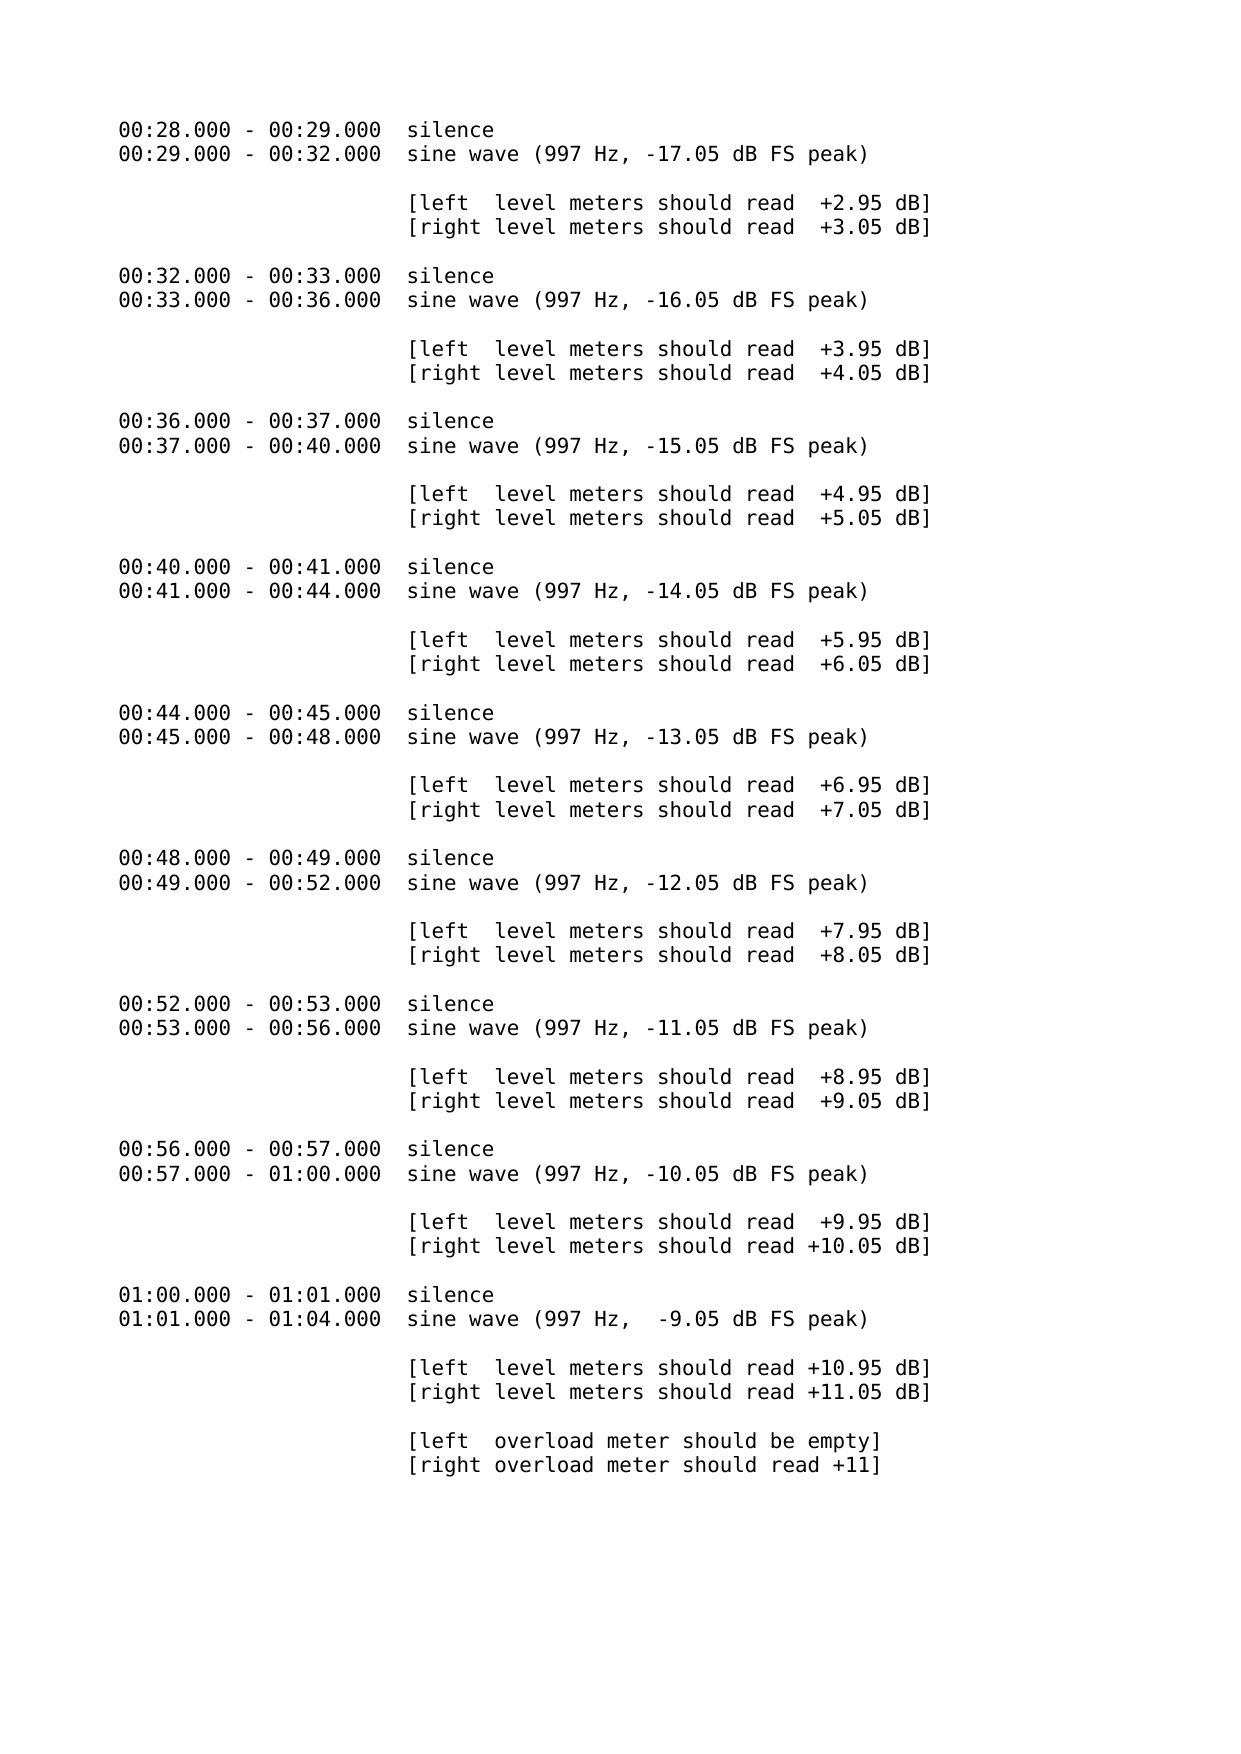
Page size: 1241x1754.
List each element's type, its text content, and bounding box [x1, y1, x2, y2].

text 00:40.000 - 00:41.000 silence [118, 555, 1122, 579]
text 00:44.000 - 00:45.000 silence [118, 701, 1122, 725]
text [left level meters should read +6.95 dB] [118, 773, 1122, 798]
text 00:53.000 - 00:56.000 sine wave (997 Hz, -11.05 dB FS peak) [118, 1016, 1122, 1040]
text [left level meters should read +3.95 dB] [118, 337, 1122, 361]
text 01:01.000 - 01:04.000 sine wave (997 Hz, -9.05 dB FS peak) [118, 1307, 1122, 1332]
text [right level meters should read +8.05 dB] [118, 943, 1122, 968]
text 00:56.000 - 00:57.000 silence [118, 1137, 1122, 1162]
text [right level meters should read +9.05 dB] [118, 1089, 1122, 1113]
text [left level meters should read +4.95 dB] [118, 482, 1122, 506]
text [left level meters should read +10.95 dB] [118, 1356, 1122, 1380]
text 00:52.000 - 00:53.000 silence [118, 992, 1122, 1016]
text 00:36.000 - 00:37.000 silence [118, 409, 1122, 434]
text 00:57.000 - 01:00.000 sine wave (997 Hz, -10.05 dB FS peak) [118, 1162, 1122, 1186]
text 00:49.000 - 00:52.000 sine wave (997 Hz, -12.05 dB FS peak) [118, 871, 1122, 895]
text 00:28.000 - 00:29.000 silence [118, 118, 1122, 142]
text [left level meters should read +7.95 dB] [118, 919, 1122, 943]
text [left overload meter should be empty] [118, 1429, 1122, 1453]
text 00:45.000 - 00:48.000 sine wave (997 Hz, -13.05 dB FS peak) [118, 725, 1122, 749]
text 00:32.000 - 00:33.000 silence [118, 264, 1122, 288]
text [right level meters should read +10.05 dB] [118, 1234, 1122, 1259]
text [right level meters should read +6.05 dB] [118, 652, 1122, 676]
text 00:33.000 - 00:36.000 sine wave (997 Hz, -16.05 dB FS peak) [118, 288, 1122, 312]
text 00:41.000 - 00:44.000 sine wave (997 Hz, -14.05 dB FS peak) [118, 579, 1122, 603]
text [left level meters should read +5.95 dB] [118, 628, 1122, 652]
text 00:37.000 - 00:40.000 sine wave (997 Hz, -15.05 dB FS peak) [118, 434, 1122, 458]
text [right level meters should read +7.05 dB] [118, 798, 1122, 822]
text [right overload meter should read +11] [118, 1453, 1122, 1477]
text [right level meters should read +3.05 dB] [118, 215, 1122, 239]
text [right level meters should read +4.05 dB] [118, 361, 1122, 385]
text 01:00.000 - 01:01.000 silence [118, 1283, 1122, 1307]
text [right level meters should read +11.05 dB] [118, 1380, 1122, 1404]
text [right level meters should read +5.05 dB] [118, 506, 1122, 531]
text 00:29.000 - 00:32.000 sine wave (997 Hz, -17.05 dB FS peak) [118, 142, 1122, 167]
text [left level meters should read +9.95 dB] [118, 1210, 1122, 1234]
text [left level meters should read +8.95 dB] [118, 1065, 1122, 1089]
text [left level meters should read +2.95 dB] [118, 191, 1122, 215]
text 00:48.000 - 00:49.000 silence [118, 846, 1122, 871]
